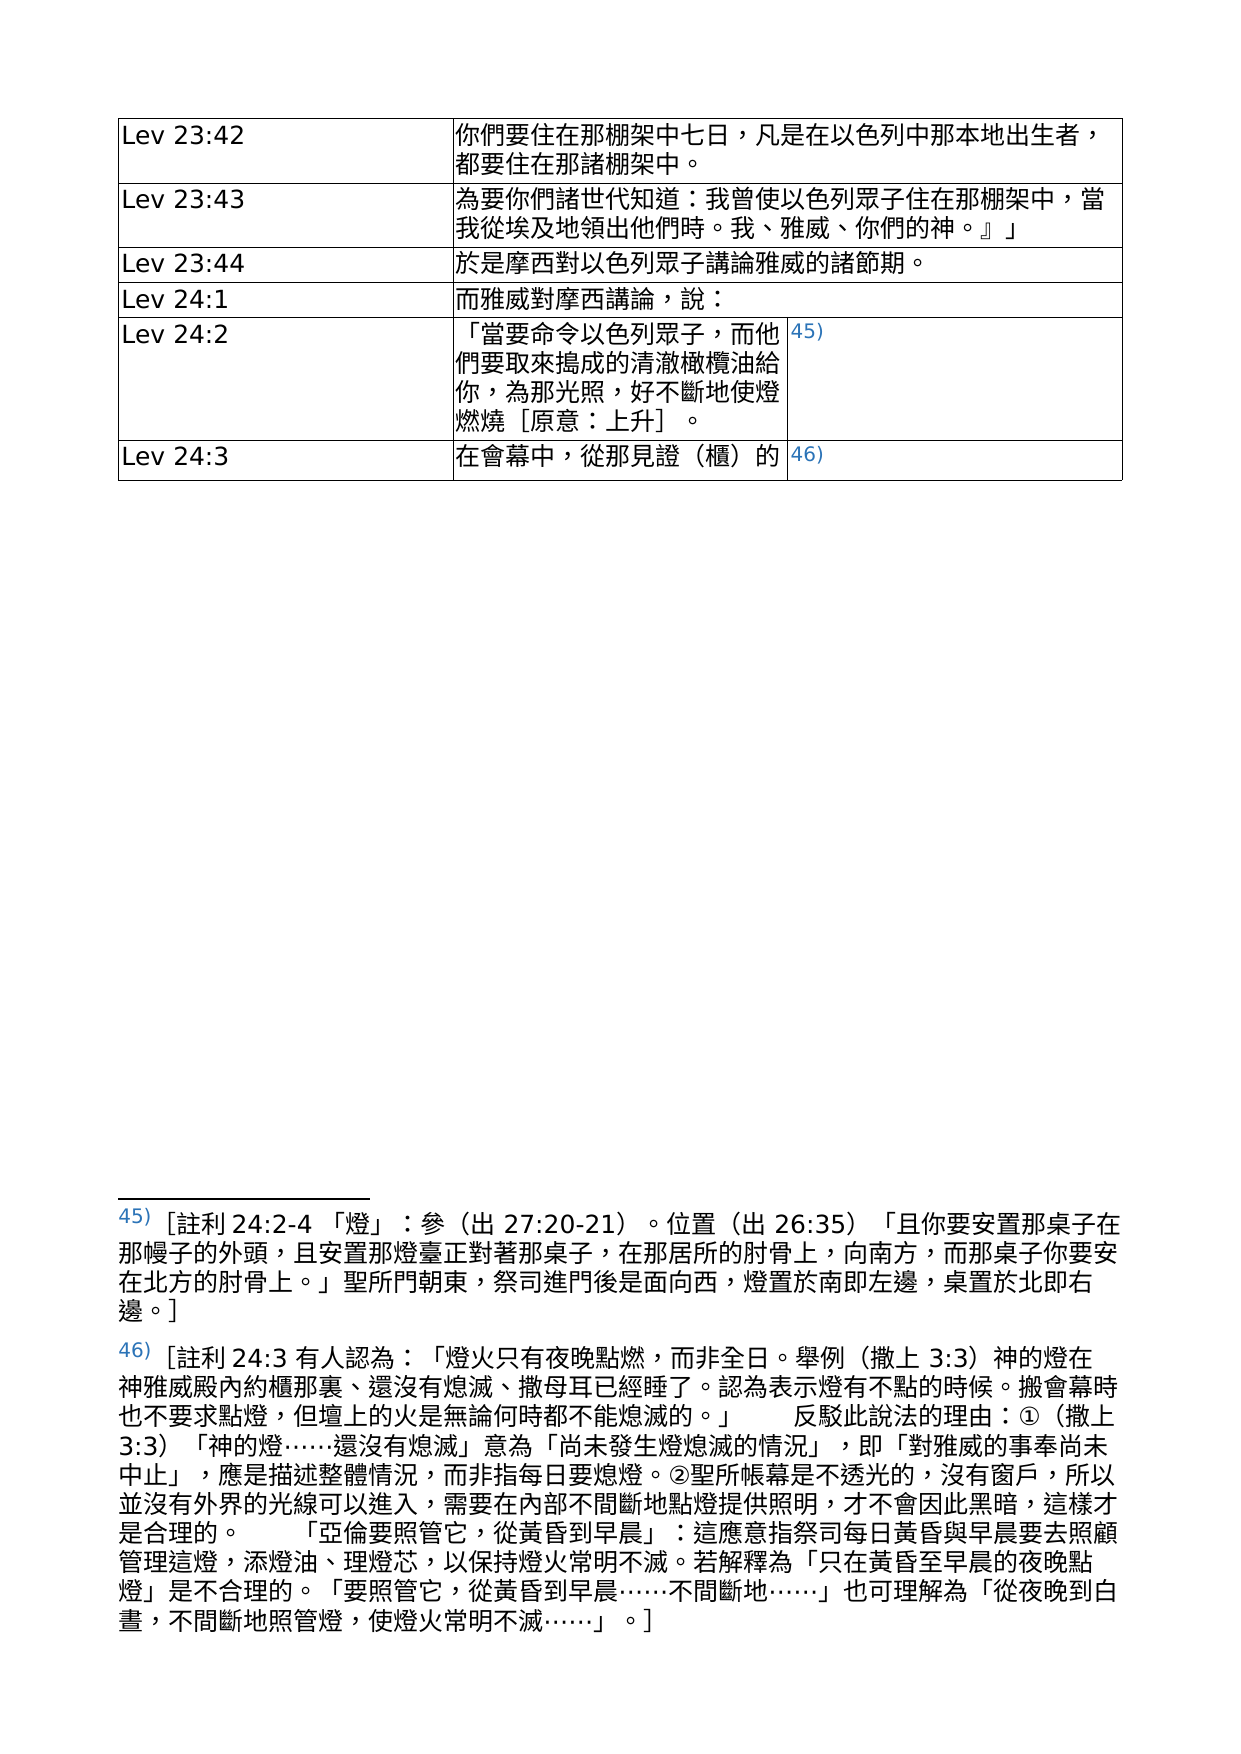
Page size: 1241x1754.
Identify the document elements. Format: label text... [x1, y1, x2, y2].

table_cell 在會幕中，從那見證（櫃）的 [454, 441, 787, 479]
table_cell Lev 24:3 [119, 441, 453, 479]
table_cell 為要你們諸世代知道：我曾使以色列眾子住在那棚架中，當我從埃及地領出他們時。我、雅威、你們的神。』」 [454, 184, 1122, 247]
table_cell Lev 23:43 [119, 184, 453, 247]
table_cell 「當要命令以色列眾子，而他們要取來搗成的清澈橄欖油給你，為那光照，好不斷地使燈燃燒［原意：上升］。 [454, 318, 787, 439]
table_cell [788, 441, 1122, 479]
table_cell 而雅威對摩西講論，說： [454, 283, 1122, 317]
table_cell [788, 318, 1122, 439]
table_cell Lev 24:2 [119, 318, 453, 439]
table_cell 於是摩西對以色列眾子講論雅威的諸節期。 [454, 248, 1122, 282]
table_cell 你們要住在那棚架中七日，凡是在以色列中那本地出生者，都要住在那諸棚架中。 [454, 119, 1122, 182]
table_cell Lev 23:44 [119, 248, 453, 282]
table_cell Lev 24:1 [119, 283, 453, 317]
table_cell Lev 23:42 [119, 119, 453, 182]
